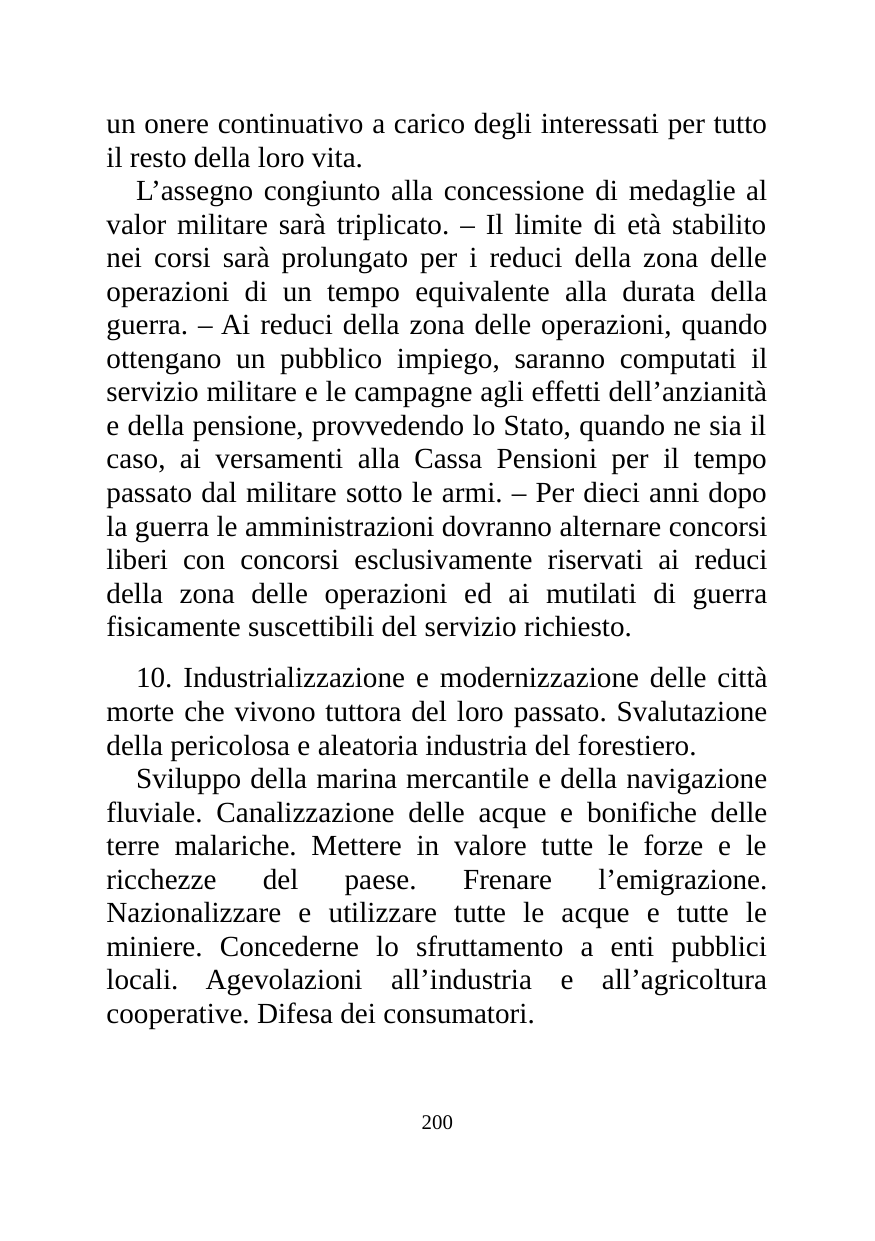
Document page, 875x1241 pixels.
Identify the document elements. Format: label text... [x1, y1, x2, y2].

text 10. Industrializzazione e modernizzazione delle città morte che vivono tuttora del loro passato. Svalutazione della pericolosa e aleatoria industria del forestiero. [106, 661, 768, 761]
text L’assegno congiunto alla concessione di medaglie al valor militare sarà triplicato. – Il limite di età stabilito nei corsi sarà prolungato per i reduci della zona delle operazioni di un tempo equivalente alla durata della guerra. – Ai reduci della zona delle operazioni, quando ottengano un pubblico impiego, saranno computati il servizio militare e le campagne agli effetti dell’anzianità e della pensione, provvedendo lo Stato, quando ne sia il caso, ai versamenti alla Cassa Pensioni per il tempo passato dal militare sotto le armi. – Per dieci anni dopo la guerra le amministrazioni dovranno alternare concorsi liberi con concorsi esclusivamente riservati ai reduci della zona delle operazioni ed ai mutilati di guerra fisicamente suscettibili del servizio richiesto. [106, 173, 768, 643]
text un onere continuativo a carico degli interessati per tutto il resto della loro vita. [106, 106, 768, 173]
text Sviluppo della marina mercantile e della navigazione fluviale. Canalizzazione delle acque e bonifiche delle terre malariche. Mettere in valore tutte le forze e le ricchezze del paese. Frenare l’emigrazione. Nazionalizzare e utilizzare tutte le acque e tutte le miniere. Concederne lo sfruttamento a enti pubblici locali. Agevolazioni all’industria e all’agricoltura cooperative. Difesa dei consumatori. [106, 761, 768, 1029]
